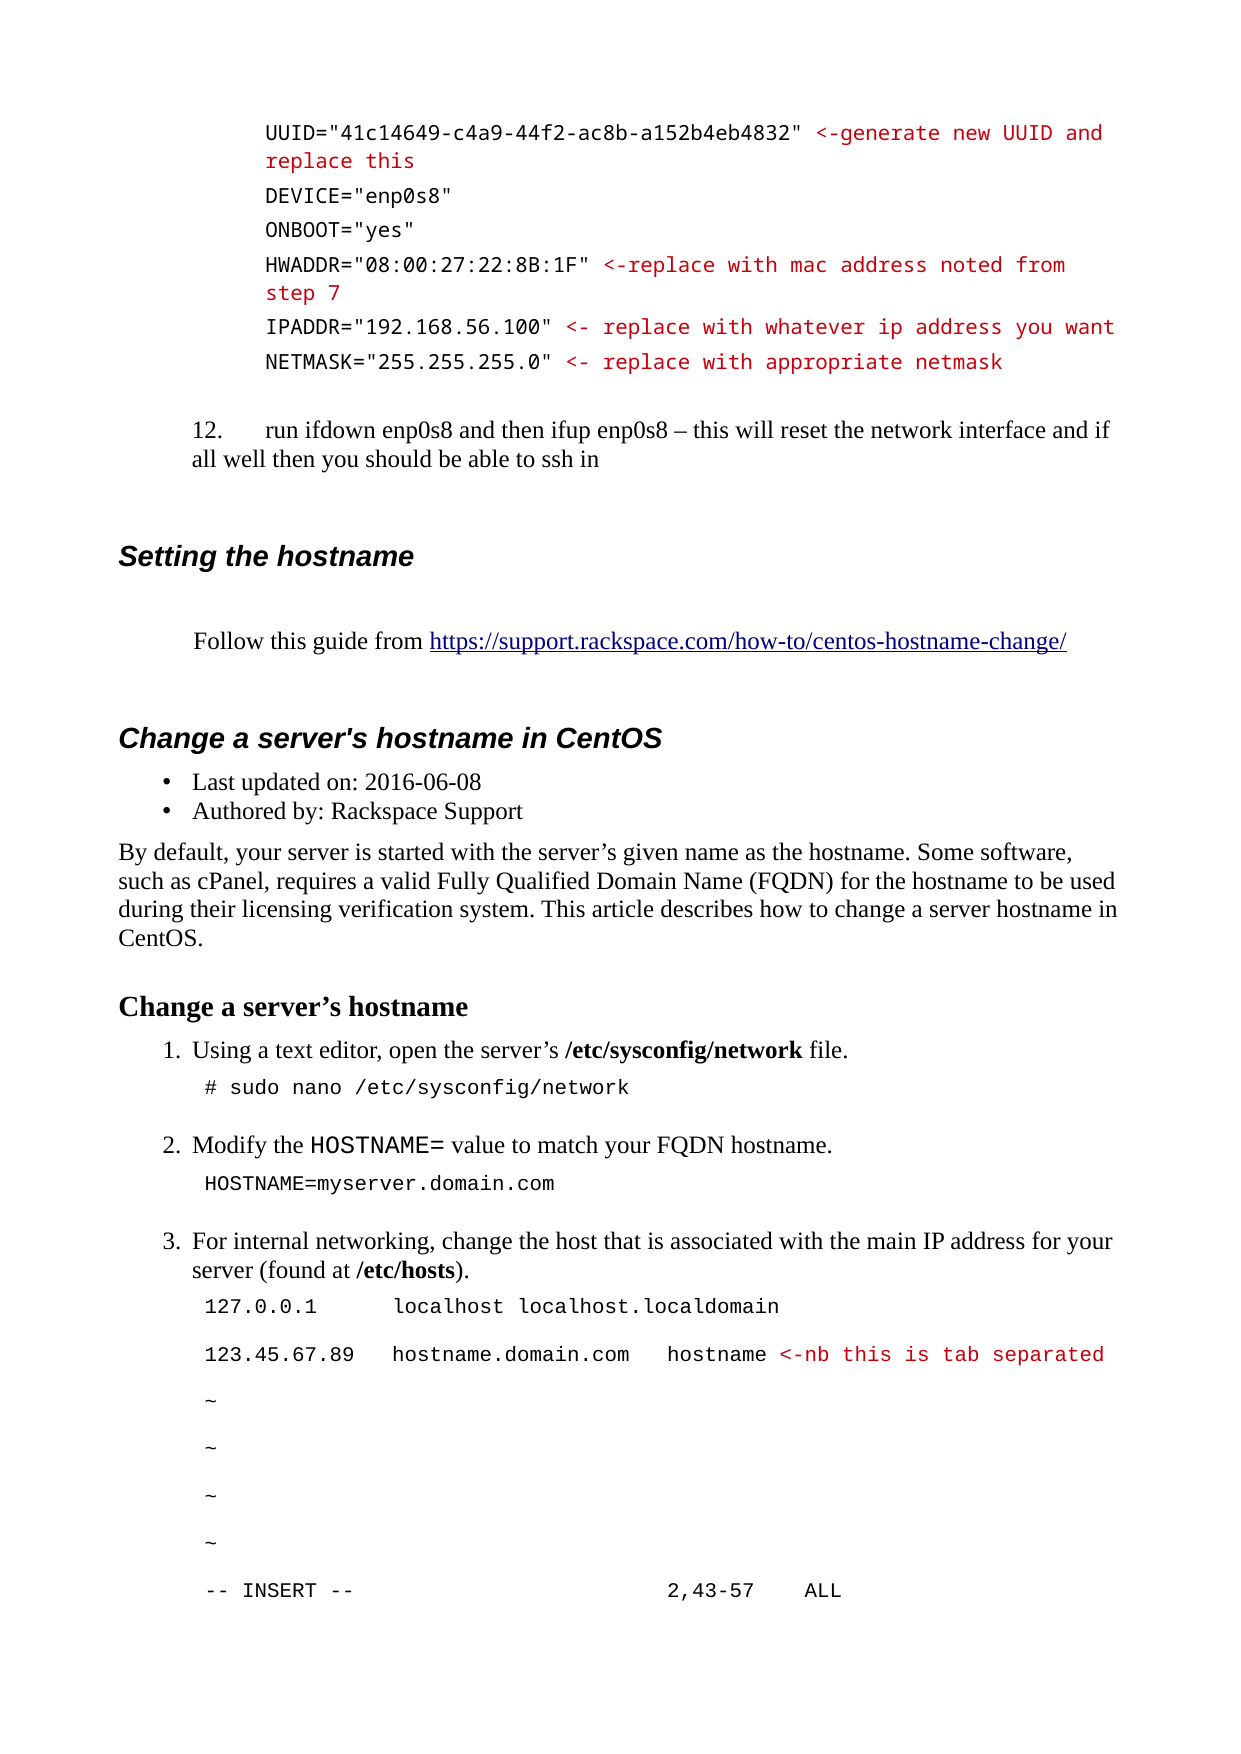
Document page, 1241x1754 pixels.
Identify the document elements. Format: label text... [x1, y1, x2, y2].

text DEVICE="enp0s8" [265, 181, 1122, 209]
list ~ [162, 1438, 1122, 1462]
list Last updated on: 2016-06-08 [162, 767, 1122, 796]
list Modify the HOSTNAME= value to match your FQDN hostname. [162, 1130, 1122, 1161]
list # sudo nano /etc/sysconfig/network [162, 1077, 1122, 1101]
list 123.45.67.89 hostname.domain.com hostname <-nb this is tab separated [162, 1344, 1122, 1367]
list Follow this guide from https://support.rackspace.com/how-to/centos-hostname-change/ [156, 626, 1122, 655]
subtitle Setting the hostname [118, 539, 1122, 572]
list 127.0.0.1 localhost localhost.localdomain [162, 1296, 1122, 1320]
text NETMASK="255.255.255.0" <- replace with appropriate netmask [265, 347, 1122, 375]
subtitle Change a server's hostname in CentOS [118, 721, 1122, 754]
text HWADDR="08:00:27:22:8B:1F" <-replace with mac address noted from step 7 [265, 250, 1122, 307]
list ~ [162, 1533, 1122, 1557]
text IPADDR="192.168.56.100" <- replace with whatever ip address you want [265, 312, 1122, 341]
list Using a text editor, open the server’s /etc/sysconfig/network file. [162, 1036, 1122, 1064]
list ~ [162, 1391, 1122, 1415]
list ~ [162, 1486, 1122, 1509]
text UUID="41c14649-c4a9-44f2-ac8b-a152b4eb4832" <-generate new UUID and replace this [265, 118, 1122, 175]
list run ifdown enp0s8 and then ifup enp0s8 – this will reset the network interface and if all well then you should be able to ssh in [192, 416, 1122, 473]
list HOSTNAME=myserver.domain.com [162, 1173, 1122, 1197]
subtitle Change a server’s hostname [118, 989, 1122, 1023]
list Authored by: Rackspace Support [162, 796, 1122, 824]
list -- INSERT -- 2,43-57 ALL [162, 1580, 1122, 1604]
text ONBOOT="yes" [265, 215, 1122, 244]
text By default, your server is started with the server’s given name as the hostname. Some software, such as cPanel, requires a valid Fully Qualified Domain Name (FQDN) for the hostname to be used during their licensing verification system. This article describes how to change a server hostname in CentOS. [118, 837, 1122, 952]
list For internal networking, change the host that is associated with the main IP address for your server (found at /etc/hosts). [162, 1226, 1122, 1284]
